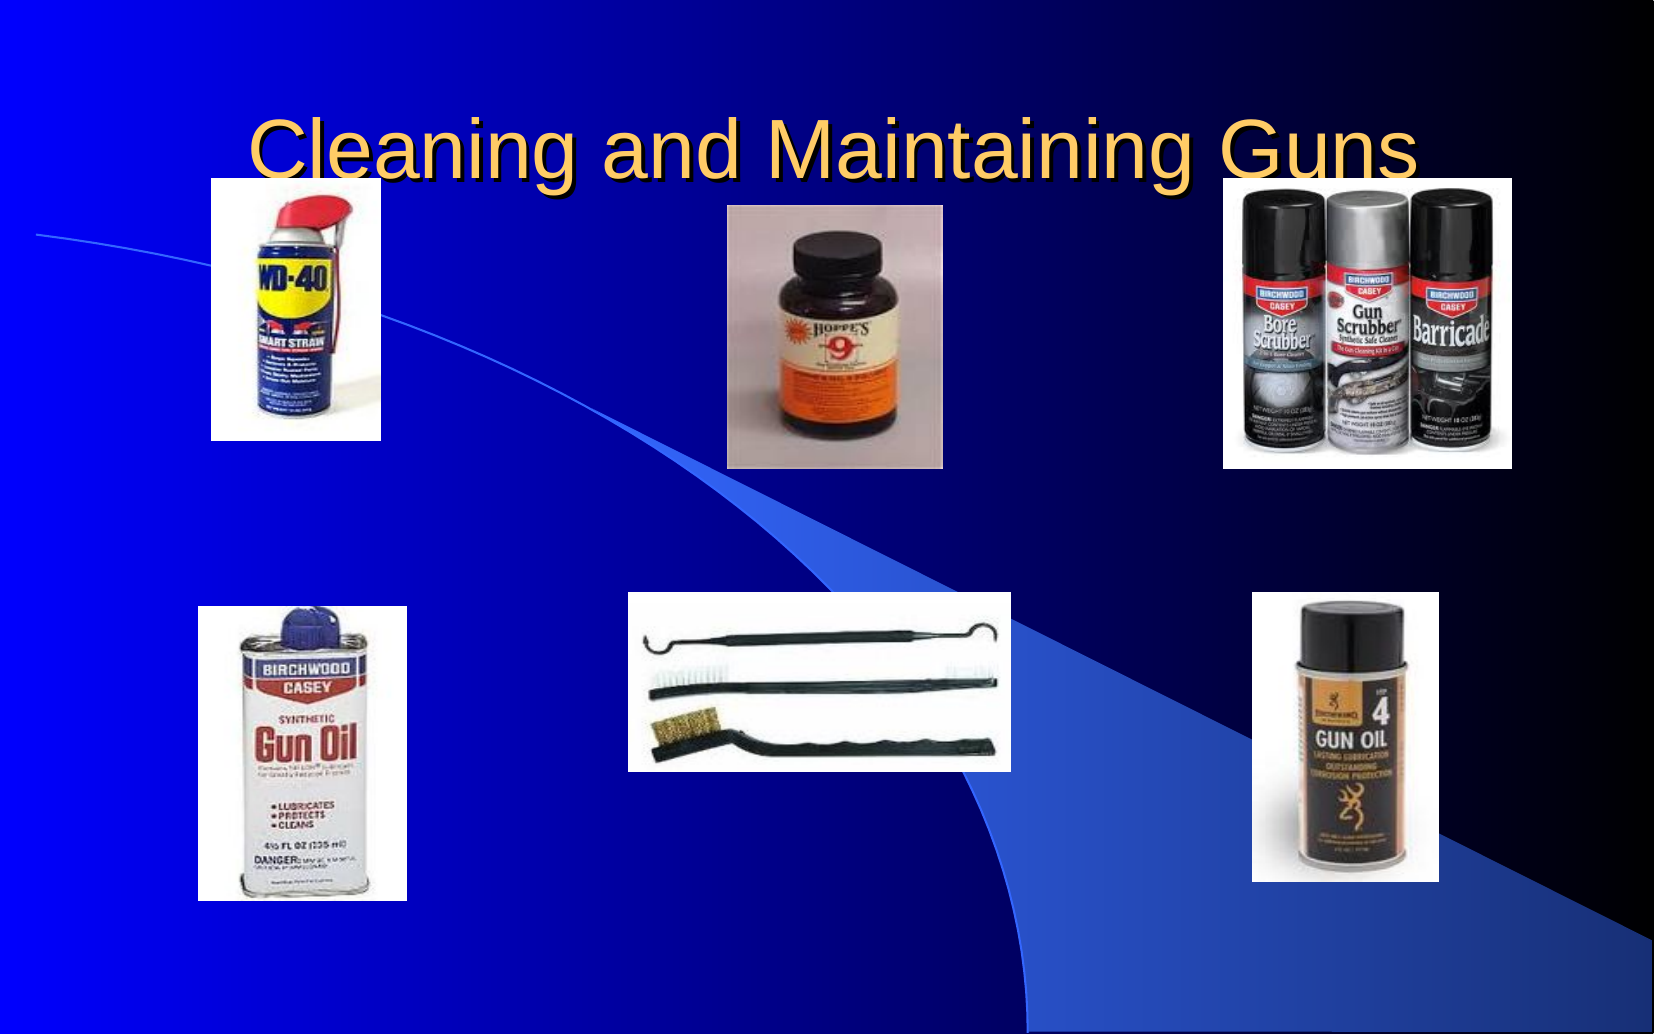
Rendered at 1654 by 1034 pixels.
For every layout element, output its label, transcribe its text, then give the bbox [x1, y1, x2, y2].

picture [1252, 592, 1439, 882]
picture [727, 205, 943, 469]
picture [198, 606, 407, 901]
title Cleaning and Maintaining Guns [132, 55, 1537, 204]
picture [1223, 178, 1512, 469]
picture [628, 592, 1011, 772]
picture [211, 178, 381, 441]
